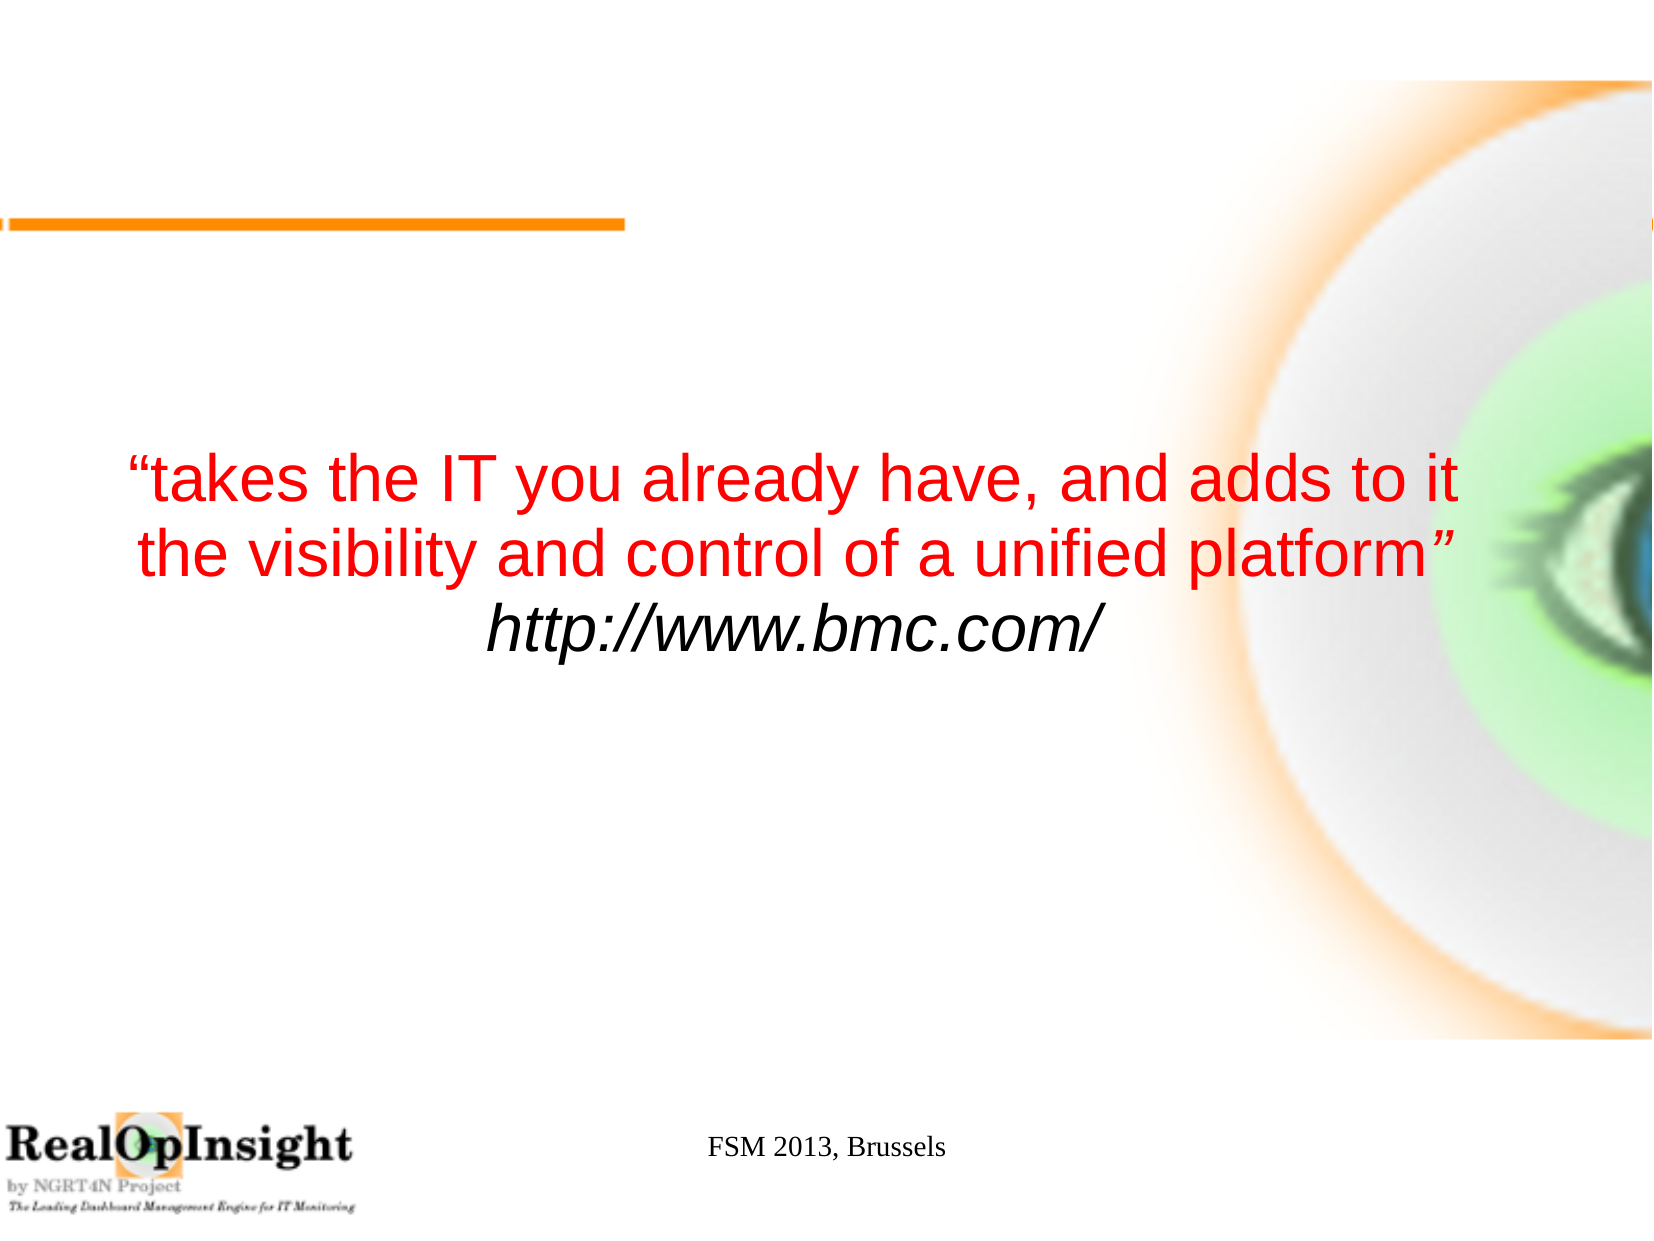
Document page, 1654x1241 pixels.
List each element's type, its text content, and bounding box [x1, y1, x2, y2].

subtitle “takes the IT you already have, and adds to it the visibility and control of a unified platform” http://www.bmc.com/ [82, 73, 1507, 1034]
picture [0, 0, 1654, 1241]
